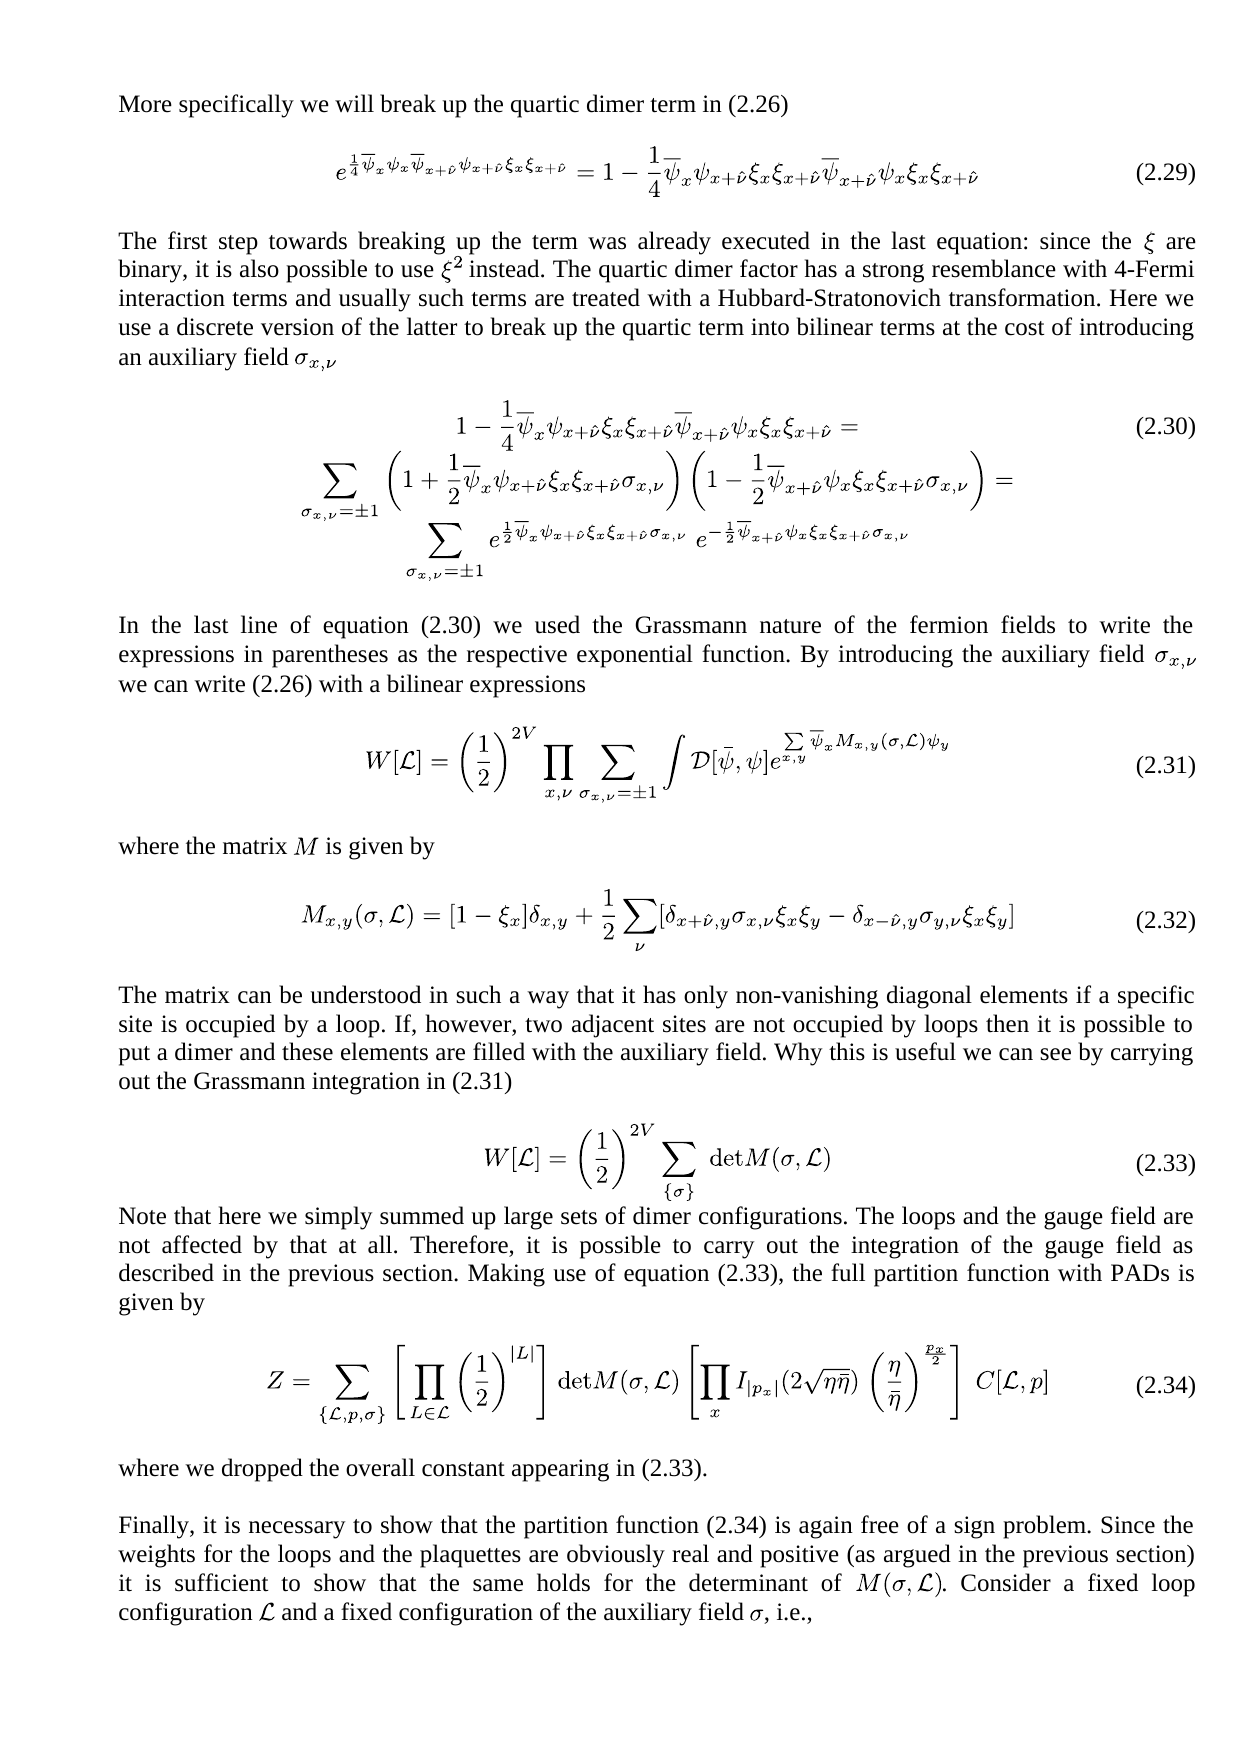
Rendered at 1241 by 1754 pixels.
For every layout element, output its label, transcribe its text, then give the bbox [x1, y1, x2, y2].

text More specifically we will break up the quartic dimer term in (2.26) [118, 89, 1196, 117]
text (2.29) [656, 146, 1196, 197]
text (2.34) [382, 1345, 1196, 1424]
text (2.32) [610, 889, 1196, 951]
text (2.30) [509, 400, 1196, 451]
text [118, 146, 653, 197]
text Finally, it is necessary to show that the partition function (2.34) is again free of a sign problem. Since the weights for the loops and the plaquettes are obviously real and positive (as argued in the previous section) it is sufficient to show that the same holds for the determinant of . Consider a fixed loop configuration and a fixed configuration of the auxiliary field , i.e., [118, 1510, 1196, 1626]
text where the matrix is given by [118, 831, 1196, 860]
text [118, 1345, 397, 1424]
text (2.33) [690, 1124, 1196, 1201]
text The first step towards breaking up the term was already executed in the last equation: since the are binary, it is also possible to use instead. The quartic dimer factor has a strong resemblance with 4-Fermi interaction terms and usually such terms are treated with a Hubbard-Stratonovich transformation. Here we use a discrete version of the latter to break up the quartic term into bilinear terms at the cost of introducing an auxiliary field [118, 226, 1196, 371]
text [118, 1124, 667, 1201]
text [118, 727, 602, 803]
text Note that here we simply summed up large sets of dimer configurations. The loops and the gauge field are not affected by that at all. Therefore, it is possible to carry out the integration of the gauge field as described in the previous section. Making use of equation (2.33), the full partition function with PADs is given by [118, 1201, 1196, 1316]
text The matrix can be understood in such a way that it has only non-vanishing diagonal elements if a specific site is occupied by a loop. If, however, two adjacent sites are not occupied by loops then it is possible to put a dimer and these elements are filled with the auxiliary field. Why this is useful we can see by carrying out the Grassmann integration in (2.31) [118, 980, 1196, 1095]
text (2.31) [604, 727, 1196, 803]
text In the last line of equation (2.30) we used the Grassmann nature of the fermion fields to write the expressions in parentheses as the respective exponential function. By introducing the auxiliary field we can write (2.26) with a bilinear expressions [118, 610, 1196, 698]
text [118, 889, 635, 951]
text [118, 400, 506, 451]
text where we dropped the overall constant appearing in (2.33). [118, 1453, 1196, 1481]
